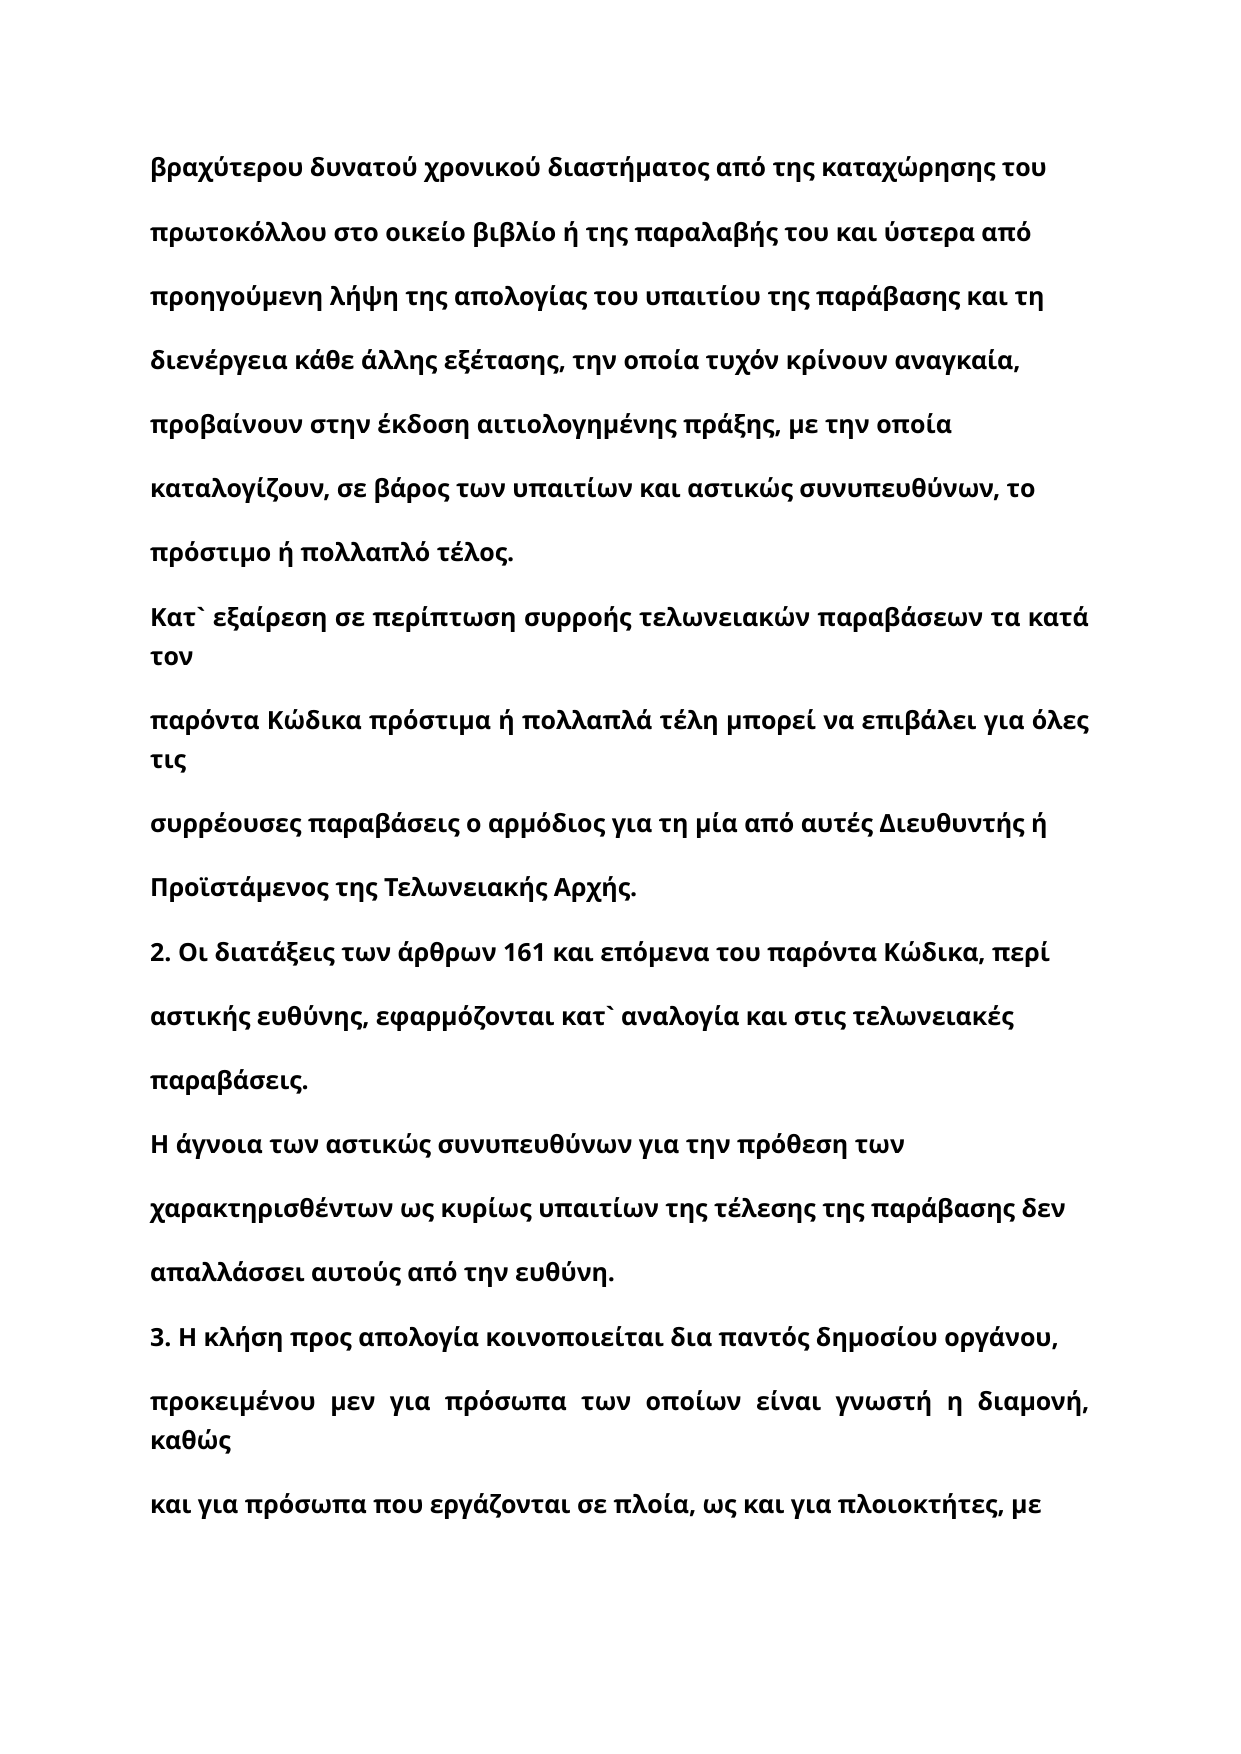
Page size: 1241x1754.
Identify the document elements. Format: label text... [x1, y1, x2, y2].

text χαρακτηρισθέντων ως κυρίως υπαιτίων της τέλεσης της παράβασης δεν [150, 1191, 1090, 1225]
text συρρέουσες παραβάσεις ο αρμόδιος για τη μία από αυτές Διευθυντής ή [150, 806, 1090, 840]
text προβαίνουν στην έκδοση αιτιολογημένης πράξης, με την οποία [150, 407, 1090, 441]
text προκειμένου μεν για πρόσωπα των οποίων είναι γνωστή η διαμονή, καθώς [150, 1383, 1090, 1457]
text Κατ` εξαίρεση σε περίπτωση συρροής τελωνειακών παραβάσεων τα κατά τον [150, 599, 1090, 672]
text παρόντα Κώδικα πρόστιμα ή πολλαπλά τέλη μπορεί να επιβάλει για όλες τις [150, 702, 1090, 776]
text 2. Οι διατάξεις των άρθρων 161 και επόμενα του παρόντα Κώδικα, περί [150, 934, 1090, 968]
text αστικής ευθύνης, εφαρμόζονται κατ` αναλογία και στις τελωνειακές [150, 998, 1090, 1032]
text προηγούμενη λήψη της απολογίας του υπαιτίου της παράβασης και τη [150, 278, 1090, 312]
text παραβάσεις. [150, 1062, 1090, 1097]
text πρόστιμο ή πολλαπλό τέλος. [150, 535, 1090, 569]
text πρωτοκόλλου στο οικείο βιβλίο ή της παραλαβής του και ύστερα από [150, 214, 1090, 248]
text Προϊστάμενος της Τελωνειακής Αρχής. [150, 870, 1090, 904]
text διενέργεια κάθε άλλης εξέτασης, την οποία τυχόν κρίνουν αναγκαία, [150, 342, 1090, 377]
text 3. Η κλήση προς απολογία κοινοποιείται δια παντός δημοσίου οργάνου, [150, 1319, 1090, 1353]
text απαλλάσσει αυτούς από την ευθύνη. [150, 1255, 1090, 1289]
text και για πρόσωπα που εργάζονται σε πλοία, ως και για πλοιοκτήτες, με [150, 1487, 1090, 1521]
text βραχύτερου δυνατού χρονικού διαστήματος από της καταχώρησης του [150, 150, 1090, 184]
text καταλογίζουν, σε βάρος των υπαιτίων και αστικώς συνυπευθύνων, το [150, 471, 1090, 505]
text Η άγνοια των αστικώς συνυπευθύνων για την πρόθεση των [150, 1127, 1090, 1161]
